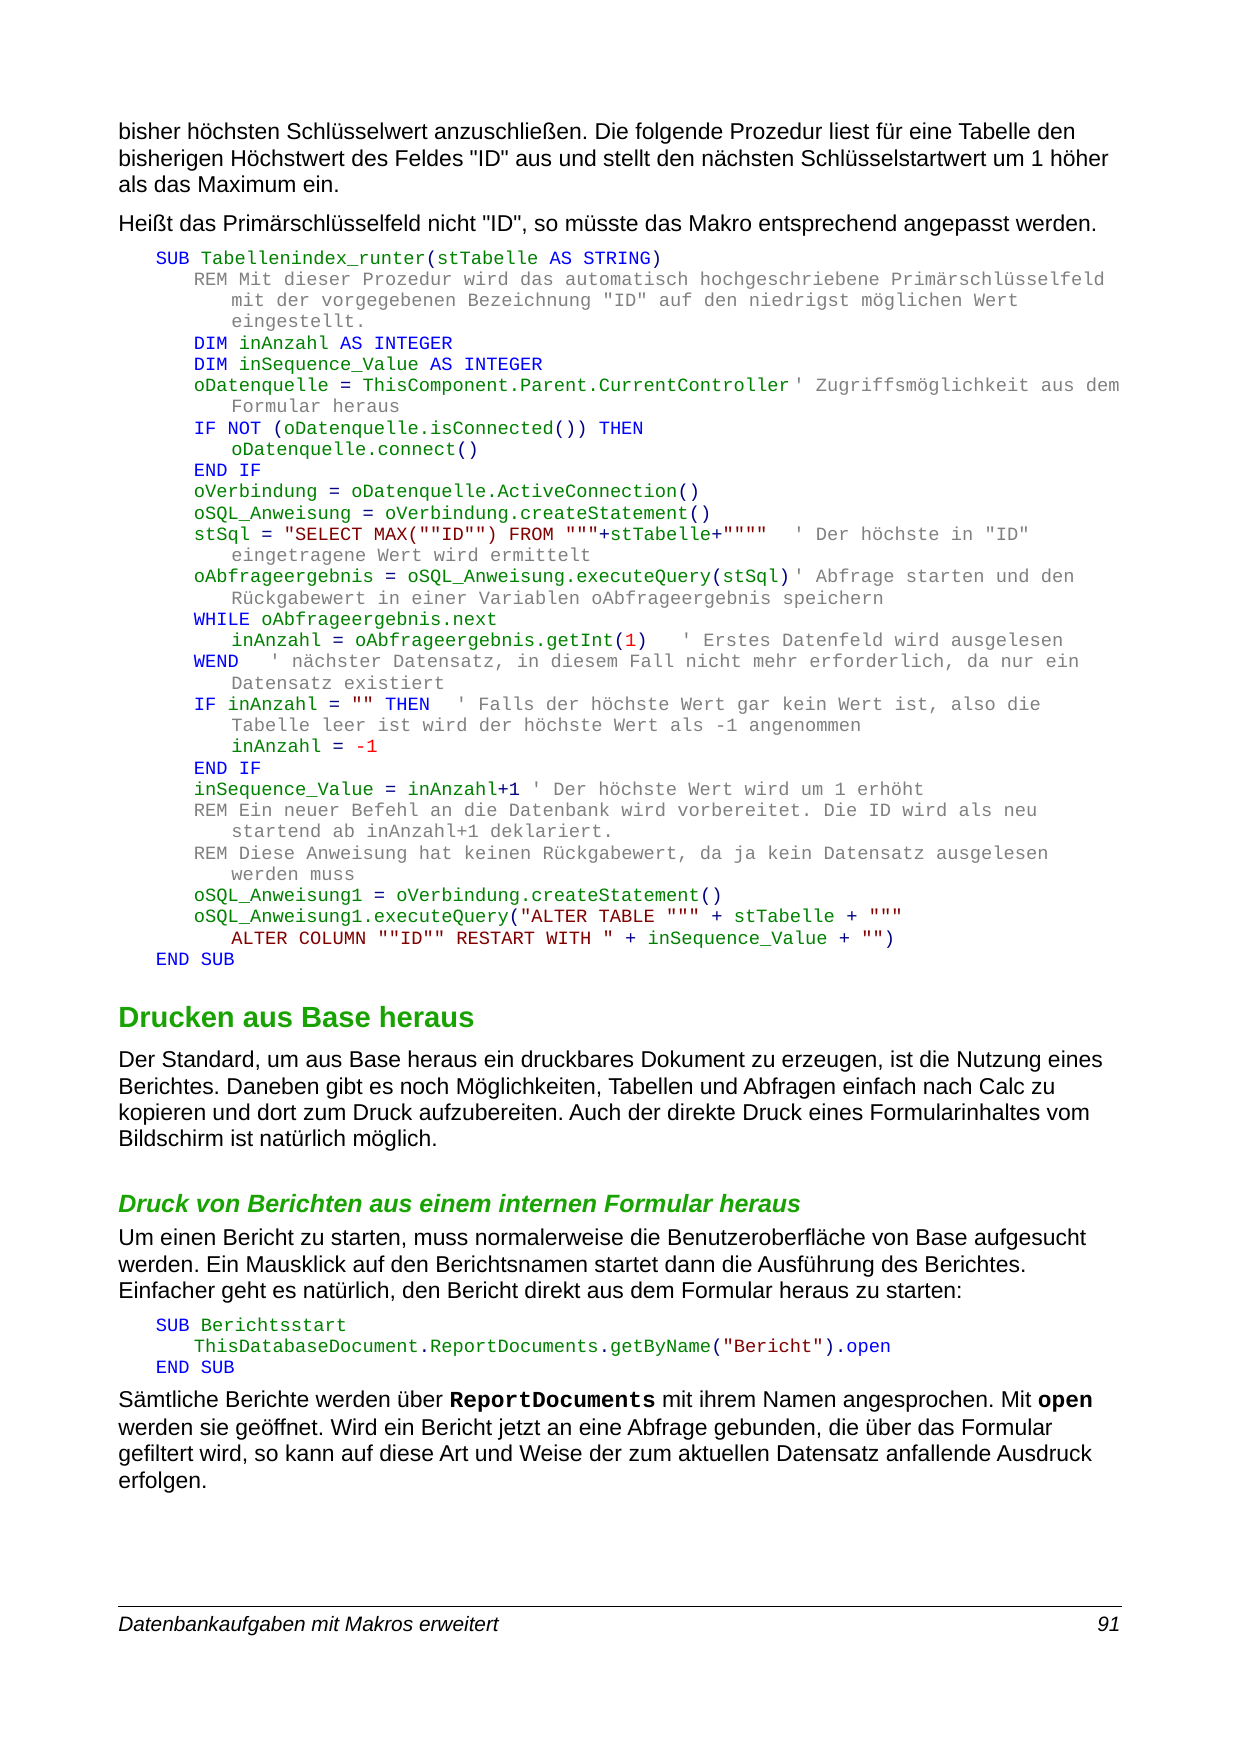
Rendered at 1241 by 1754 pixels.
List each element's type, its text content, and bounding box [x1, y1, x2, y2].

text SUB Berichtsstart [156, 1316, 1122, 1337]
text eingestellt. [156, 312, 1122, 333]
text Um einen Bericht zu starten, muss normalerweise die Benutzeroberfläche von Base aufgesucht werden. Ein Mausklick auf den Berichtsnamen startet dann die Ausführung des Berichtes. Einfacher geht es natürlich, den Bericht direkt aus dem Formular heraus zu starten: [118, 1224, 1122, 1303]
text Heißt das Primärschlüsselfeld nicht "ID", so müsste das Makro entsprechend angepasst werden. [118, 210, 1122, 236]
text oSQL_Anweisung1.executeQuery("ALTER TABLE """ + stTabelle + """ ALTER COLUMN ""ID"" RESTART WITH " + inSequence_Value + "") [156, 907, 1122, 950]
text inAnzahl = -1 [156, 737, 1122, 758]
text DIM inAnzahl AS INTEGER [156, 333, 1122, 355]
text startend ab inAnzahl+1 deklariert. [156, 822, 1122, 843]
text REM Ein neuer Befehl an die Datenbank wird vorbereitet. Die ID wird als neu [156, 801, 1122, 822]
text DIM inSequence_Value AS INTEGER [156, 355, 1122, 376]
text IF inAnzahl = "" THEN ' Falls der höchste Wert gar kein Wert ist, also die [156, 695, 1122, 716]
text inSequence_Value = inAnzahl+1 ' Der höchste Wert wird um 1 erhöht [156, 780, 1122, 801]
text ThisDatabaseDocument.ReportDocuments.getByName("Bericht").open [156, 1337, 1122, 1358]
text mit der vorgegebenen Bezeichnung "ID" auf den niedrigst möglichen Wert [156, 291, 1122, 312]
text REM Diese Anweisung hat keinen Rückgabewert, da ja kein Datensatz ausgelesen [156, 843, 1122, 865]
text inAnzahl = oAbfrageergebnis.getInt(1) ' Erstes Datenfeld wird ausgelesen [156, 631, 1122, 652]
text REM Mit dieser Prozedur wird das automatisch hochgeschriebene Primärschlüsselfeld [156, 270, 1122, 291]
text WHILE oAbfrageergebnis.next [156, 610, 1122, 631]
text oAbfrageergebnis = oSQL_Anweisung.executeQuery(stSql) ' Abfrage starten und den [156, 567, 1122, 588]
text Datensatz existiert [156, 673, 1122, 695]
text END SUB [156, 1358, 1122, 1379]
text oSQL_Anweisung1 = oVerbindung.createStatement() [156, 886, 1122, 907]
text Der Standard, um aus Base heraus ein druckbares Dokument zu erzeugen, ist die Nutzung eines Berichtes. Daneben gibt es noch Möglichkeiten, Tabellen und Abfragen einfach nach Calc zu kopieren und dort zum Druck aufzubereiten. Auch der direkte Druck eines Formularinhaltes vom Bildschirm ist natürlich möglich. [118, 1046, 1122, 1152]
text END IF [156, 758, 1122, 780]
subtitle Drucken aus Base heraus [118, 1000, 1122, 1034]
text END IF [156, 461, 1122, 482]
text bisher höchsten Schlüsselwert anzuschließen. Die folgende Prozedur liest für eine Tabelle den bisherigen Höchstwert des Feldes "ID" aus und stellt den nächsten Schlüsselstartwert um 1 höher als das Maximum ein. [118, 118, 1122, 197]
text IF NOT (oDatenquelle.isConnected()) THEN [156, 418, 1122, 440]
subtitle Druck von Berichten aus einem internen Formular heraus [118, 1189, 1122, 1218]
text Formular heraus [156, 397, 1122, 418]
text Sämtliche Berichte werden über ReportDocuments mit ihrem Namen angesprochen. Mit open werden sie geöffnet. Wird ein Bericht jetzt an eine Abfrage gebunden, die über das Formular gefiltert wird, so kann auf diese Art und Weise der zum aktuellen Datensatz anfallende Ausdruck erfolgen. [118, 1386, 1122, 1493]
text Tabelle leer ist wird der höchste Wert als -1 angenommen [156, 716, 1122, 737]
text oDatenquelle.connect() [156, 440, 1122, 461]
text oDatenquelle = ThisComponent.Parent.CurrentController ' Zugriffsmöglichkeit aus dem [156, 376, 1122, 397]
text werden muss [156, 865, 1122, 886]
text WEND ' nächster Datensatz, in diesem Fall nicht mehr erforderlich, da nur ein [156, 652, 1122, 673]
text oSQL_Anweisung = oVerbindung.createStatement() [156, 503, 1122, 525]
text eingetragene Wert wird ermittelt [156, 546, 1122, 567]
text oVerbindung = oDatenquelle.ActiveConnection() [156, 482, 1122, 503]
text Rückgabewert in einer Variablen oAbfrageergebnis speichern [156, 588, 1122, 610]
text SUB Tabellenindex_runter(stTabelle AS STRING) [156, 248, 1122, 270]
text END SUB [156, 950, 1122, 971]
text stSql = "SELECT MAX(""ID"") FROM """+stTabelle+"""" ' Der höchste in "ID" [156, 525, 1122, 546]
